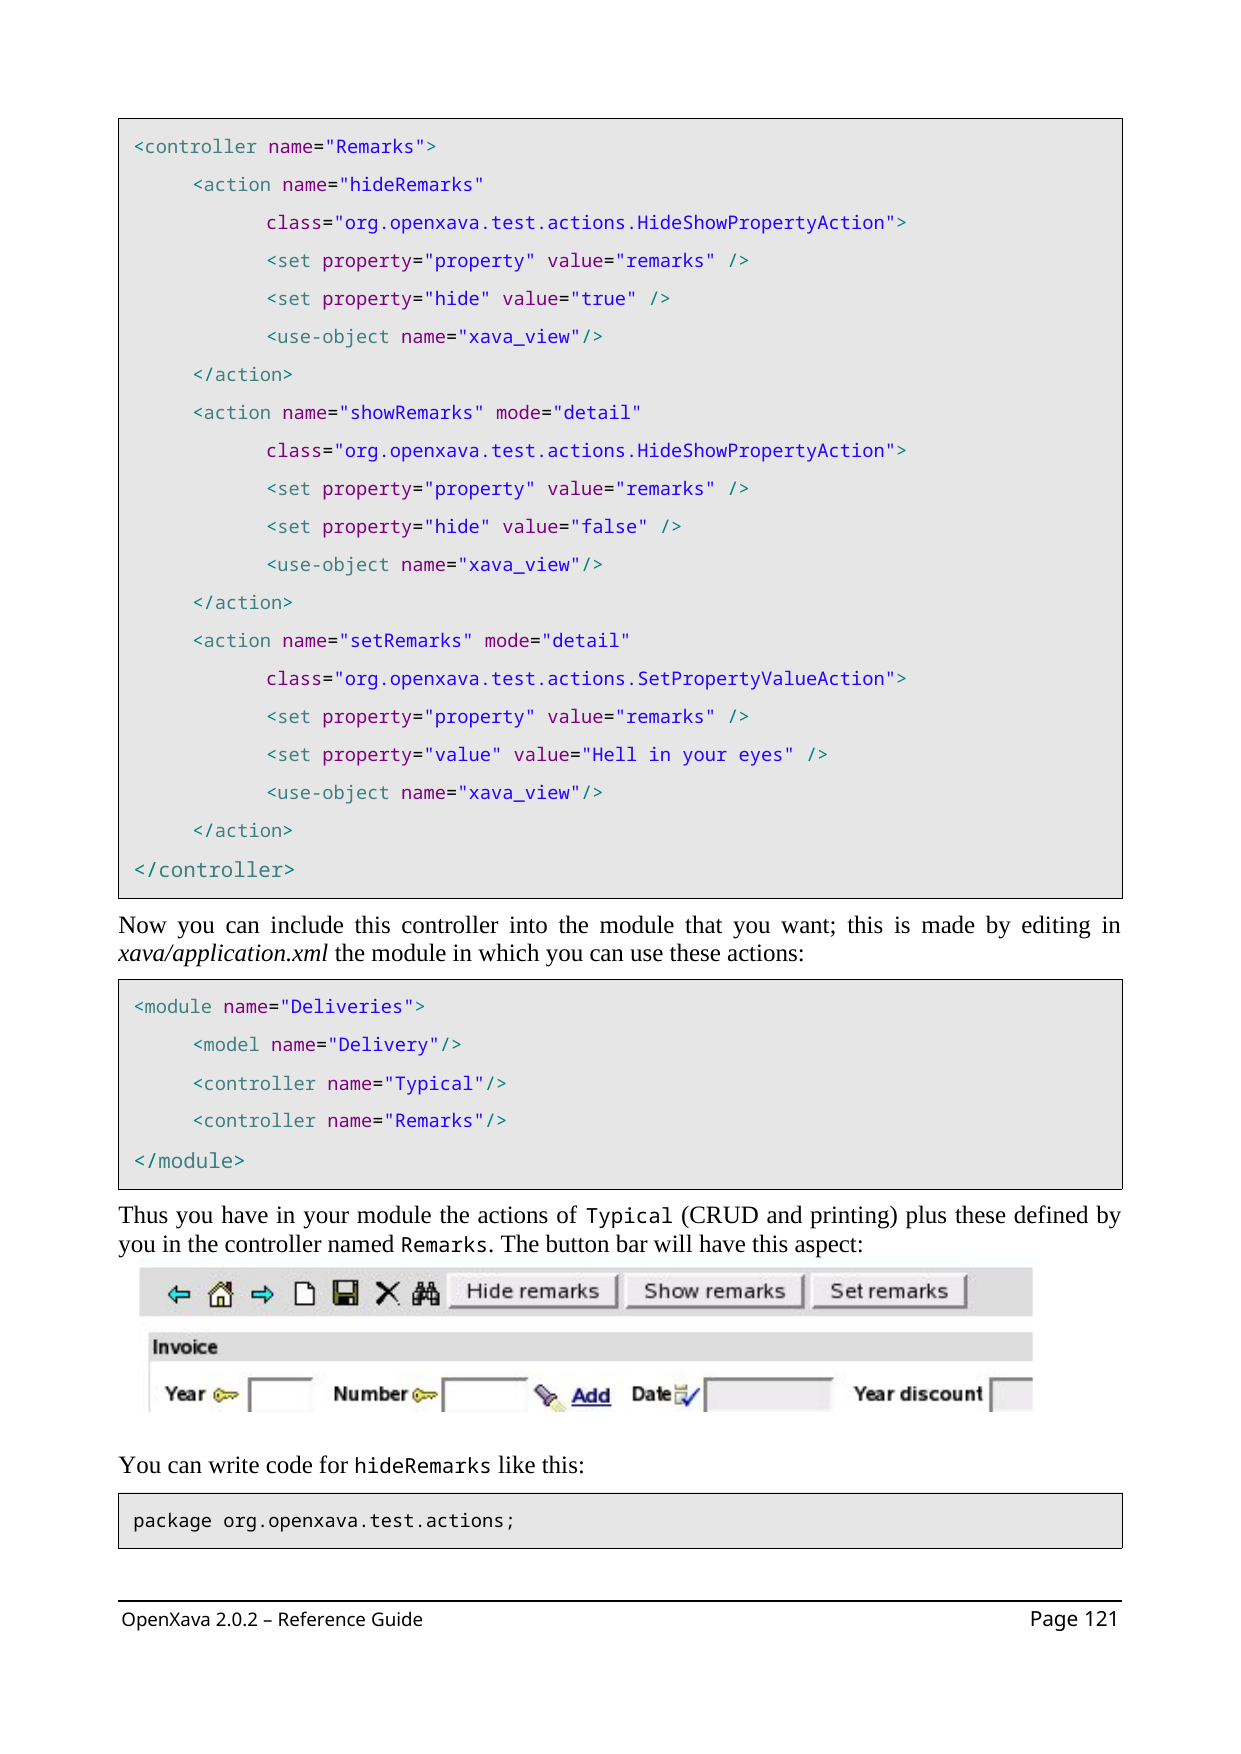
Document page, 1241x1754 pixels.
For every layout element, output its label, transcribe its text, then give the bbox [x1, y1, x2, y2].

text <action name="showRemarks" mode="detail" [119, 384, 1122, 422]
text class="org.openxava.test.actions.HideShowPropertyAction"> [119, 194, 1122, 232]
text <use-object name="xava_view"/> [119, 536, 1122, 574]
text Now you can include this controller into the module that you want; this is made by editing in xava/application.xml the module in which you can use these actions: [118, 911, 1122, 966]
text </action> [119, 346, 1122, 384]
text <action name="hideRemarks" [119, 156, 1122, 194]
text <model name="Delivery"/> [119, 1017, 1122, 1055]
text Thus you have in your module the actions of Typical (CRUD and printing) plus these defined by you in the controller named Remarks. The button bar will have this aspect: [118, 1202, 1122, 1258]
text class="org.openxava.test.actions.SetPropertyValueAction"> [119, 650, 1122, 688]
text </action> [119, 574, 1122, 612]
text package org.openxava.test.actions; [119, 1494, 1122, 1548]
picture [138, 1258, 1033, 1412]
text <set property="value" value="Hell in your eyes" /> [119, 726, 1122, 764]
text <set property="hide" value="true" /> [119, 270, 1122, 308]
text <set property="property" value="remarks" /> [119, 232, 1122, 270]
text </controller> [119, 841, 1122, 898]
text <module name="Deliveries"> [119, 980, 1122, 1017]
text <set property="property" value="remarks" /> [119, 460, 1122, 498]
text <action name="setRemarks" mode="detail" [119, 612, 1122, 650]
text <controller name="Remarks"> [119, 119, 1122, 156]
text <set property="hide" value="false" /> [119, 498, 1122, 536]
text <controller name="Typical"/> [119, 1055, 1122, 1093]
text </module> [119, 1131, 1122, 1189]
text <use-object name="xava_view"/> [119, 308, 1122, 346]
text <use-object name="xava_view"/> [119, 764, 1122, 802]
text <set property="property" value="remarks" /> [119, 688, 1122, 726]
text </action> [119, 802, 1122, 841]
text class="org.openxava.test.actions.HideShowPropertyAction"> [119, 422, 1122, 460]
text You can write code for hideRemarks like this: [118, 1452, 1122, 1480]
text <controller name="Remarks"/> [119, 1093, 1122, 1131]
